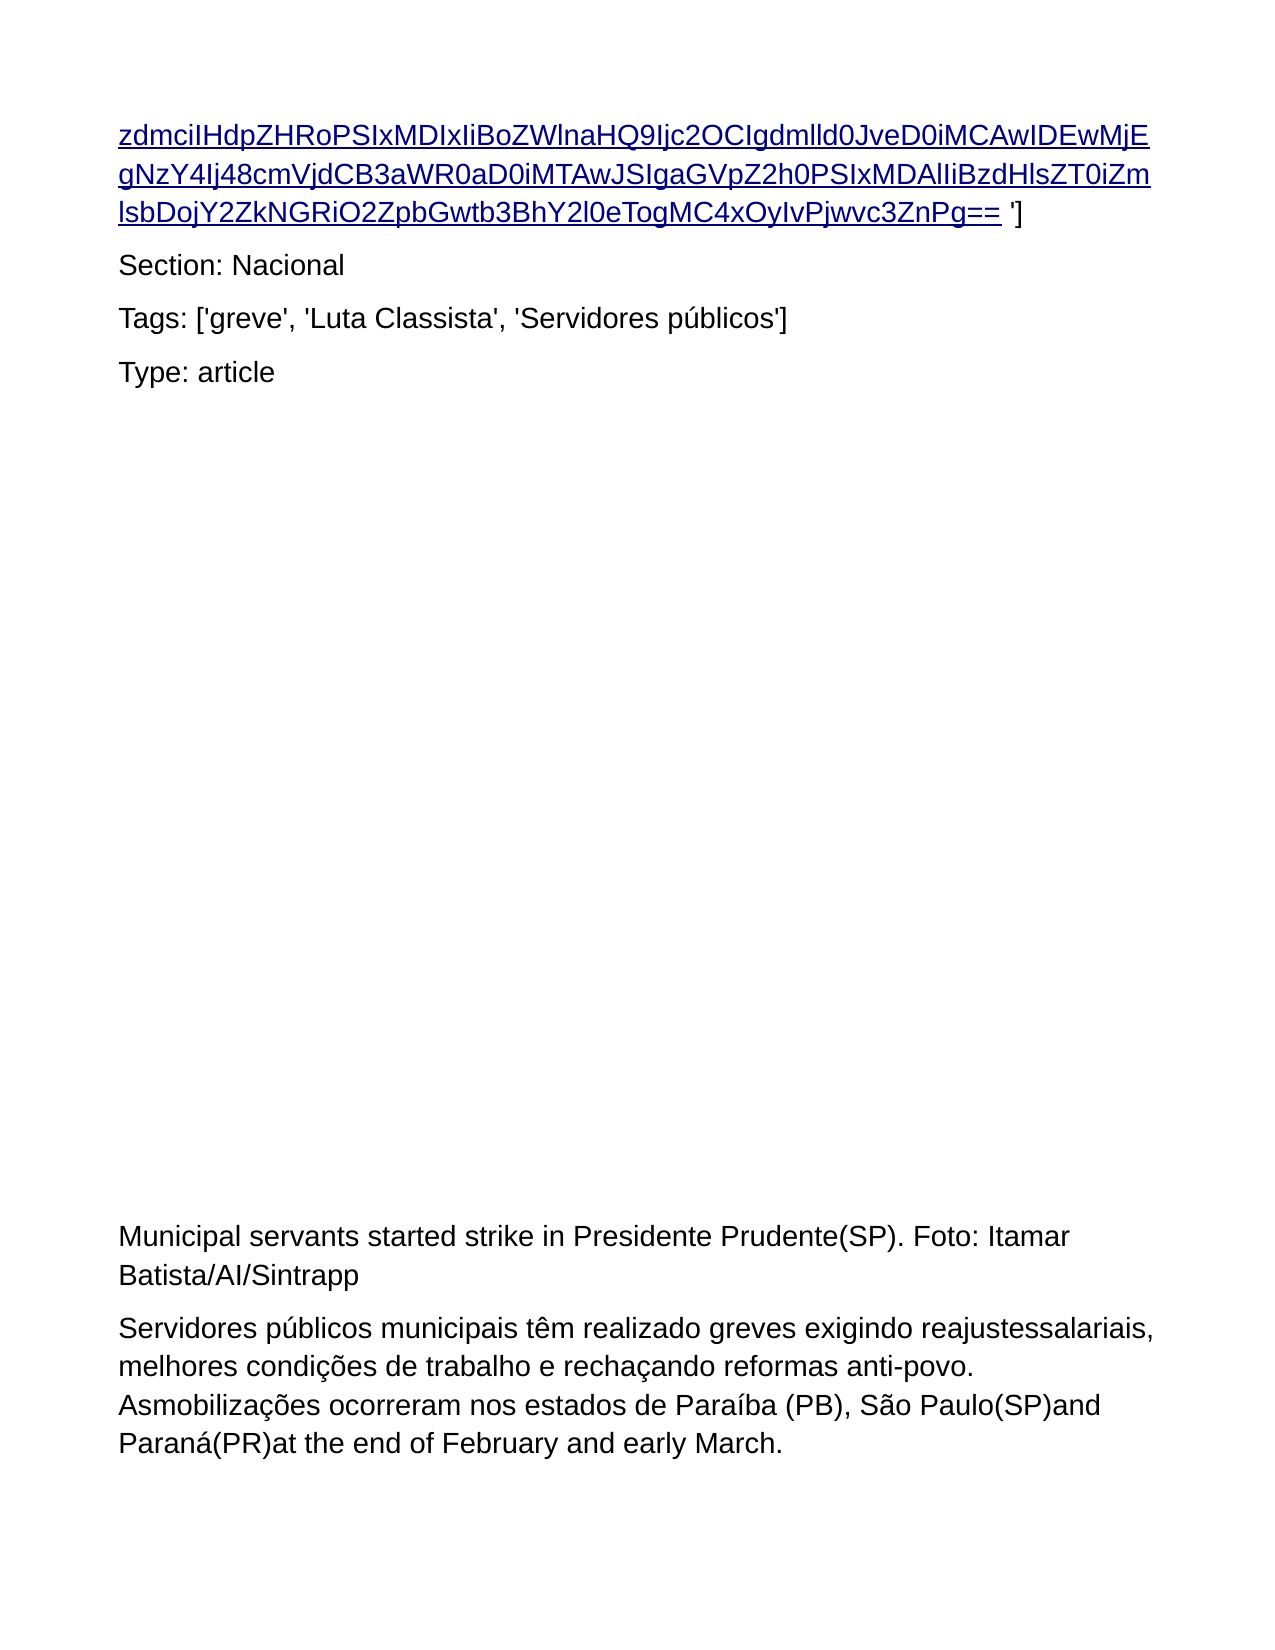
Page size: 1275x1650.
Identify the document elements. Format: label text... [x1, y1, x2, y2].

text zdmciIHdpZHRoPSIxMDIxIiBoZWlnaHQ9Ijc2OCIgdmlld0JveD0iMCAwIDEwMjEgNzY4Ij48cmVjdCB3aWR0aD0iMTAwJSIgaGVpZ2h0PSIxMDAlIiBzdHlsZT0iZmlsbDojY2ZkNGRiO2ZpbGwtb3BhY2l0eTogMC4xOyIvPjwvc3ZnPg== '] [118, 118, 1157, 229]
text Servidores públicos municipais têm realizado greves exigindo reajustessalariais, melhores condições de trabalho e rechaçando reformas anti-povo. Asmobilizações ocorreram nos estados de Paraíba (PB), São Paulo(SP)and Paraná(PR)at the end of February and early March. [118, 1311, 1157, 1460]
text Tags: ['greve', 'Luta Classista', 'Servidores públicos'] [118, 301, 1157, 335]
text Section: Nacional [118, 248, 1157, 282]
text Municipal servants started strike in Presidente Prudente(SP). Foto: Itamar Batista/AI/Sintrapp [118, 408, 1157, 1291]
text Type: article [118, 354, 1157, 388]
